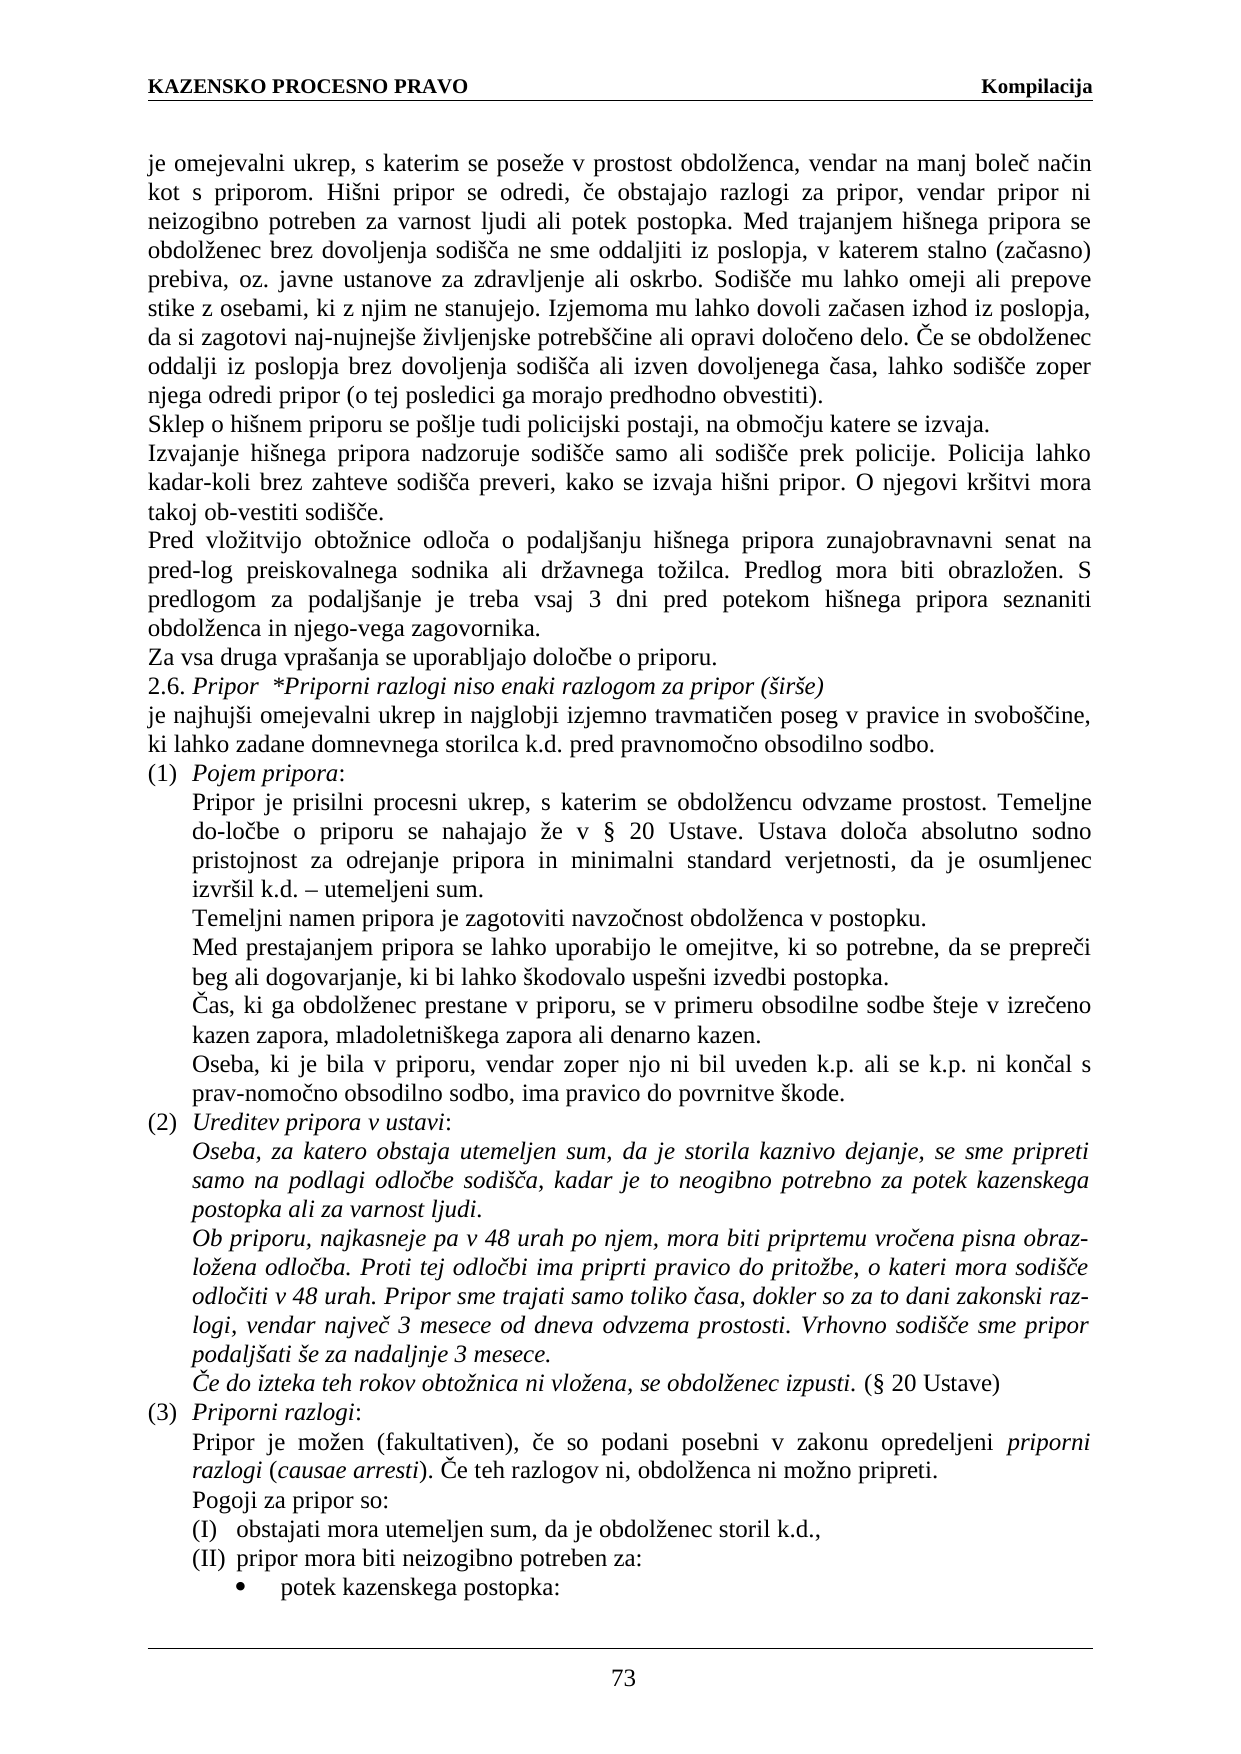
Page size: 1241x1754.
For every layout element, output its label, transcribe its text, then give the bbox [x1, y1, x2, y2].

text Ob priporu, najkasneje pa v 48 urah po njem, mora biti priprtemu vročena pisna obraz-ložena odločba. Proti tej odločbi ima priprti pravico do pritožbe, o kateri mora sodišče odločiti v 48 urah. Pripor sme trajati samo toliko časa, dokler so za to dani zakonski raz-logi, vendar največ 3 mesece od dneva odvzema prostosti. Vrhovno sodišče sme pripor podaljšati še za nadaljnje 3 mesece. [192, 1223, 1093, 1368]
list pripor mora biti neizogibno potreben za: [192, 1543, 1093, 1572]
text Za vsa druga vprašanja se uporabljajo določbe o priporu. [148, 642, 1093, 671]
text Temeljni namen pripora je zagotoviti navzočnost obdolženca v postopku. [192, 903, 1093, 932]
list Pojem pripora: [148, 758, 1093, 787]
text Izvajanje hišnega pripora nadzoruje sodišče samo ali sodišče prek policije. Policija lahko kadar-koli brez zahteve sodišča preveri, kako se izvaja hišni pripor. O njegovi kršitvi mora takoj ob-vestiti sodišče. [148, 438, 1093, 525]
text Oseba, za katero obstaja utemeljen sum, da je storila kaznivo dejanje, se sme pripreti samo na podlagi odločbe sodišča, kadar je to neogibno potrebno za potek kazenskega postopka ali za varnost ljudi. [192, 1136, 1093, 1223]
text Pripor je možen (fakultativen), če so podani posebni v zakonu opredeljeni priporni razlogi (causae arresti). Če teh razlogov ni, obdolženca ni možno pripreti. [192, 1426, 1093, 1484]
list Ureditev pripora v ustavi: [148, 1107, 1093, 1136]
list obstajati mora utemeljen sum, da je obdolženec storil k.d., [192, 1513, 1093, 1543]
text je omejevalni ukrep, s katerim se poseže v prostost obdolženca, vendar na manj boleč način kot s priporom. Hišni pripor se odredi, če obstajajo razlogi za pripor, vendar pripor ni neizogibno potreben za varnost ljudi ali potek postopka. Med trajanjem hišnega pripora se obdolženec brez dovoljenja sodišča ne sme oddaljiti iz poslopja, v katerem stalno (začasno) prebiva, oz. javne ustanove za zdravljenje ali oskrbo. Sodišče mu lahko omeji ali prepove stike z osebami, ki z njim ne stanujejo. Izjemoma mu lahko dovoli začasen izhod iz poslopja, da si zagotovi naj-nujnejše življenjske potrebščine ali opravi določeno delo. Če se obdolženec oddalji iz poslopja brez dovoljenja sodišča ali izven dovoljenega časa, lahko sodišče zoper njega odredi pripor (o tej posledici ga morajo predhodno obvestiti). [148, 148, 1093, 409]
text Če do izteka teh rokov obtožnica ni vložena, se obdolženec izpusti. (§ 20 Ustave) [192, 1368, 1093, 1397]
text Čas, ki ga obdolženec prestane v priporu, se v primeru obsodilne sodbe šteje v izrečeno kazen zapora, mladoletniškega zapora ali denarno kazen. [192, 990, 1093, 1048]
text je najhujši omejevalni ukrep in najglobji izjemno travmatičen poseg v pravice in svoboščine, ki lahko zadane domnevnega storilca k.d. pred pravnomočno obsodilno sodbo. [148, 700, 1093, 758]
text Pred vložitvijo obtožnice odloča o podaljšanju hišnega pripora zunajobravnavni senat na pred-log preiskovalnega sodnika ali državnega tožilca. Predlog mora biti obrazložen. S predlogom za podaljšanje je treba vsaj 3 dni pred potekom hišnega pripora seznaniti obdolženca in njego-vega zagovornika. [148, 525, 1093, 642]
text 2.6. Pripor *Priporni razlogi niso enaki razlogom za pripor (širše) [148, 671, 1093, 700]
list Priporni razlogi: [148, 1397, 1093, 1426]
text Pogoji za pripor so: [192, 1484, 1093, 1513]
text Oseba, ki je bila v priporu, vendar zoper njo ni bil uveden k.p. ali se k.p. ni končal s prav-nomočno obsodilno sodbo, ima pravico do povrnitve škode. [192, 1048, 1093, 1107]
text Pripor je prisilni procesni ukrep, s katerim se obdolžencu odvzame prostost. Temeljne do-ločbe o priporu se nahajajo že v § 20 Ustave. Ustava določa absolutno sodno pristojnost za odrejanje pripora in minimalni standard verjetnosti, da je osumljenec izvršil k.d. – utemeljeni sum. [192, 787, 1093, 903]
list potek kazenskega postopka: [236, 1572, 1093, 1601]
text Sklep o hišnem priporu se pošlje tudi policijski postaji, na območju katere se izvaja. [148, 409, 1093, 438]
text Med prestajanjem pripora se lahko uporabijo le omejitve, ki so potrebne, da se prepreči beg ali dogovarjanje, ki bi lahko škodovalo uspešni izvedbi postopka. [192, 932, 1093, 990]
